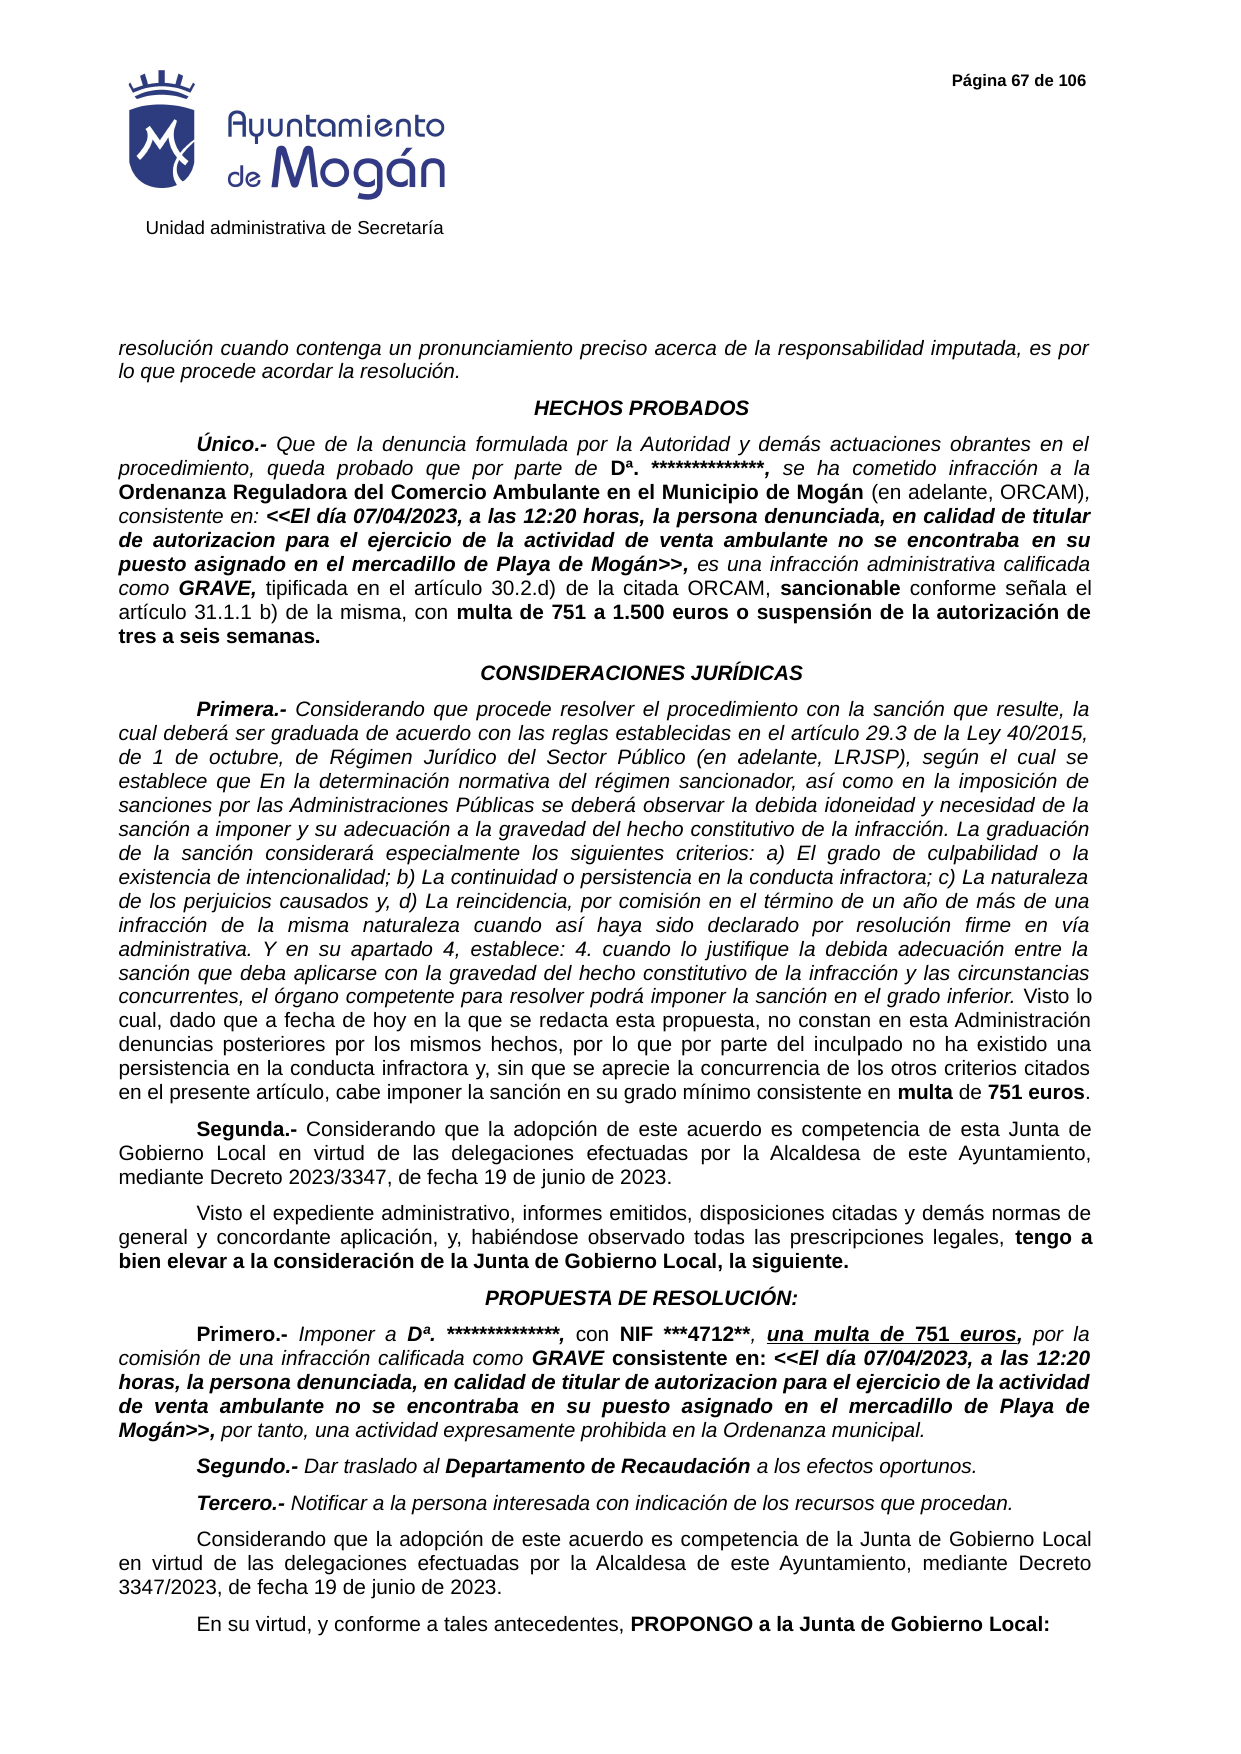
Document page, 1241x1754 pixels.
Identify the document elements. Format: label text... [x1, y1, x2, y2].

text CONSIDERACIONES JURÍDICAS [118, 660, 1092, 684]
text Considerando que la adopción de este acuerdo es competencia de la Junta de Gobierno Local en virtud de las delegaciones efectuadas por la Alcaldesa de este Ayuntamiento, mediante Decreto 3347/2023, de fecha 19 de junio de 2023. [118, 1527, 1092, 1599]
text Segunda.- Considerando que la adopción de este acuerdo es competencia de esta Junta de Gobierno Local en virtud de las delegaciones efectuadas por la Alcaldesa de este Ayuntamiento, mediante Decreto 2023/3347, de fecha 19 de junio de 2023. [118, 1117, 1092, 1188]
text Primera.- Considerando que procede resolver el procedimiento con la sanción que resulte, la cual deberá ser graduada de acuerdo con las reglas establecidas en el artículo 29.3 de la Ley 40/2015, de 1 de octubre, de Régimen Jurídico del Sector Público (en adelante, LRJSP), según el cual se establece que En la determinación normativa del régimen sancionador, así como en la imposición de sanciones por las Administraciones Públicas se deberá observar la debida idoneidad y necesidad de la sanción a imponer y su adecuación a la gravedad del hecho constitutivo de la infracción. La graduación de la sanción considerará especialmente los siguientes criterios: a) El grado de culpabilidad o la existencia de intencionalidad; b) La continuidad o persistencia en la conducta infractora; c) La naturaleza de los perjuicios causados y, d) La reincidencia, por comisión en el término de un año de más de una infracción de la misma naturaleza cuando así haya sido declarado por resolución firme en vía administrativa. Y en su apartado 4, establece: 4. cuando lo justifique la debida adecuación entre la sanción que deba aplicarse con la gravedad del hecho constitutivo de la infracción y las circunstancias concurrentes, el órgano competente para resolver podrá imponer la sanción en el grado inferior. Visto lo cual, dado que a fecha de hoy en la que se redacta esta propuesta, no constan en esta Administración denuncias posteriores por los mismos hechos, por lo que por parte del inculpado no ha existido una persistencia en la conducta infractora y, sin que se aprecie la concurrencia de los otros criterios citados en el presente artículo, cabe imponer la sanción en su grado mínimo consistente en multa de 751 euros. [118, 697, 1092, 1104]
text Visto el expediente administrativo, informes emitidos, disposiciones citadas y demás normas de general y concordante aplicación, y, habiéndose observado todas las prescripciones legales, tengo a bien elevar a la consideración de la Junta de Gobierno Local, la siguiente. [118, 1201, 1092, 1273]
text En su virtud, y conforme a tales antecedentes, PROPONGO a la Junta de Gobierno Local: [118, 1611, 1092, 1635]
text HECHOS PROBADOS [118, 396, 1092, 420]
picture [128, 70, 445, 206]
text Único.- Que de la denuncia formulada por la Autoridad y demás actuaciones obrantes en el procedimiento, queda probado que por parte de Dª. **************, se ha cometido infracción a la Ordenanza Reguladora del Comercio Ambulante en el Municipio de Mogán (en adelante, ORCAM), consistente en: <<El día 07/04/2023, a las 12:20 horas, la persona denunciada, en calidad de titular de autorizacion para el ejercicio de la actividad de venta ambulante no se encontraba en su puesto asignado en el mercadillo de Playa de Mogán>>, es una infracción administrativa calificada como GRAVE, tipificada en el artículo 30.2.d) de la citada ORCAM, sancionable conforme señala el artículo 31.1.1 b) de la misma, con multa de 751 a 1.500 euros o suspensión de la autorización de tres a seis semanas. [118, 432, 1092, 648]
text Primero.- Imponer a Dª. **************, con NIF ***4712**, una multa de 751 euros, por la comisión de una infracción calificada como GRAVE consistente en: <<El día 07/04/2023, a las 12:20 horas, la persona denunciada, en calidad de titular de autorizacion para el ejercicio de la actividad de venta ambulante no se encontraba en su puesto asignado en el mercadillo de Playa de Mogán>>, por tanto, una actividad expresamente prohibida en la Ordenanza municipal. [118, 1322, 1092, 1442]
text Tercero.- Notificar a la persona interesada con indicación de los recursos que procedan. [118, 1491, 1092, 1514]
text Segundo.- Dar traslado al Departamento de Recaudación a los efectos oportunos. [118, 1454, 1092, 1478]
text PROPUESTA DE RESOLUCIÓN: [118, 1285, 1092, 1309]
text resolución cuando contenga un pronunciamiento preciso acerca de la responsabilidad imputada, es por lo que procede acordar la resolución. [118, 335, 1092, 383]
